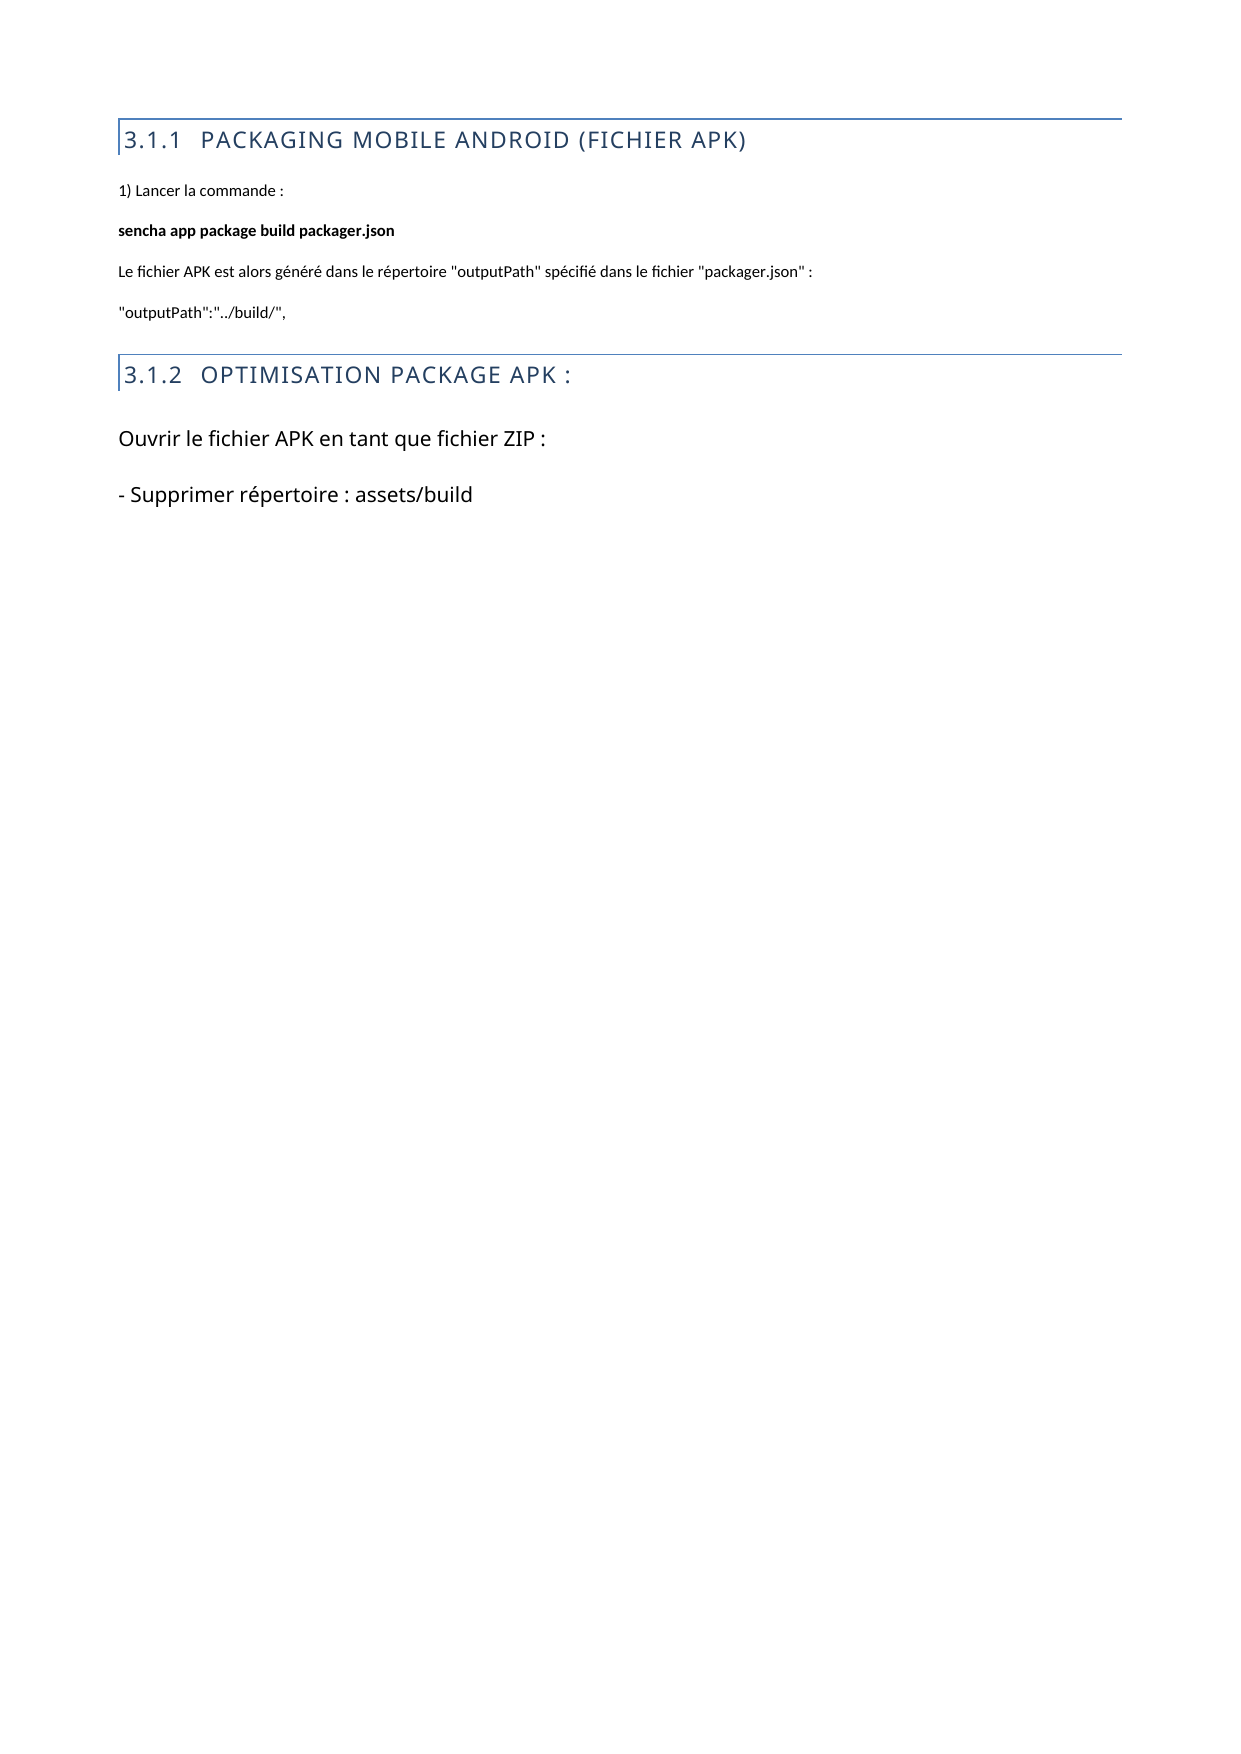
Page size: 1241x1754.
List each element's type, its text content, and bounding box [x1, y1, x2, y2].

subtitle OPTIMISATION PACKAGE APK : [120, 355, 1122, 391]
text sencha app package build packager.json [118, 221, 1122, 241]
subtitle PACKAGING MOBILE ANDROID (FICHIER APK) [120, 120, 1122, 155]
text - Supprimer répertoire : assets/build [118, 481, 1122, 509]
text "outputPath":"../build/", [118, 302, 1122, 322]
text Le fichier APK est alors généré dans le répertoire "outputPath" spécifié dans le fichier "packager.json" : [118, 261, 1122, 282]
text 1) Lancer la commande : [118, 180, 1122, 200]
text Ouvrir le fichier APK en tant que fichier ZIP : [118, 424, 1122, 452]
